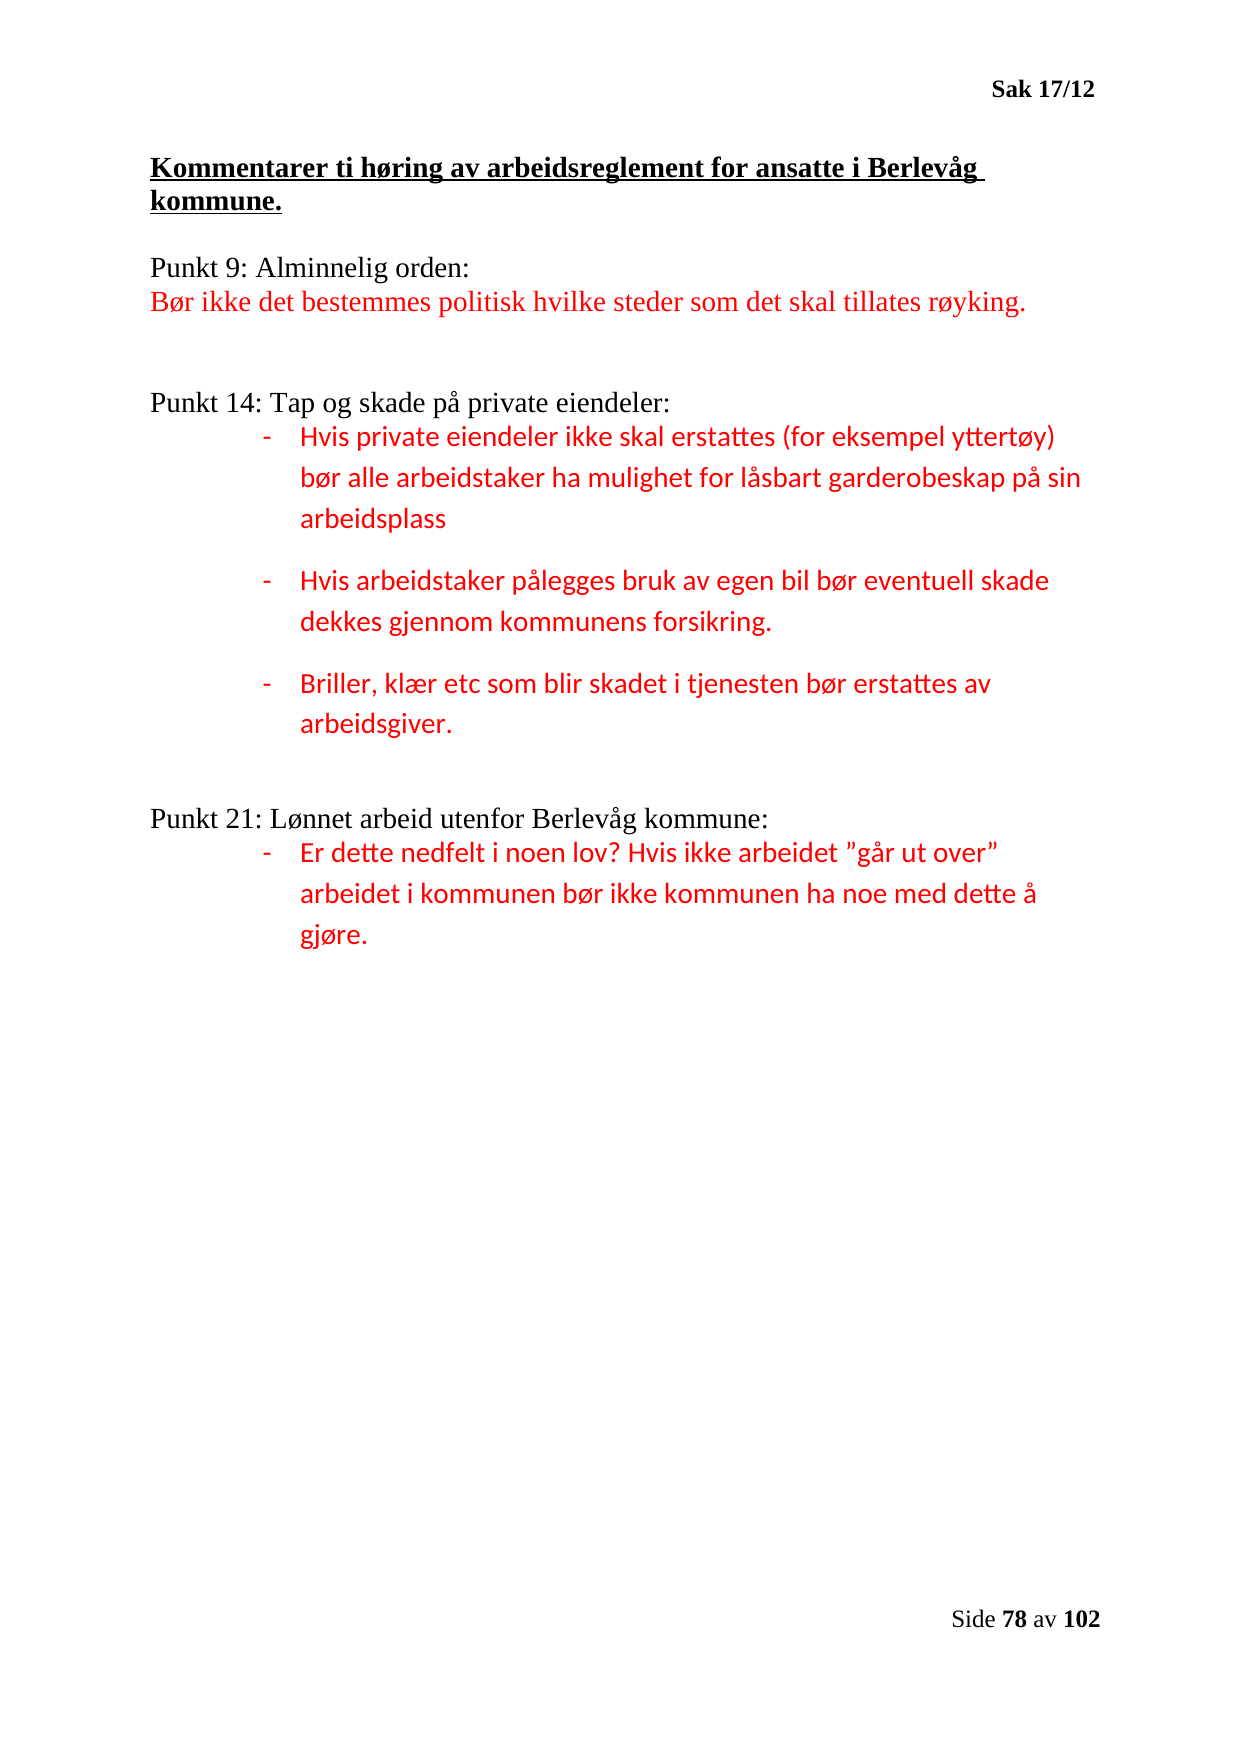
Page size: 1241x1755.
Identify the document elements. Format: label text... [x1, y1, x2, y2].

list Hvis arbeidstaker pålegges bruk av egen bil bør eventuell skade dekkes gjennom kommunens forsikring. [262, 562, 1100, 638]
text Punkt 14: Tap og skade på private eiendeler: [150, 385, 1100, 418]
text Bør ikke det bestemmes politisk hvilke steder som det skal tillates røyking. [150, 284, 1100, 318]
text Punkt 21: Lønnet arbeid utenfor Berlevåg kommune: [150, 801, 1100, 834]
list Hvis private eiendeler ikke skal erstattes (for eksempel yttertøy) bør alle arbeidstaker ha mulighet for låsbart garderobeskap på sin arbeidsplass [262, 418, 1100, 536]
text Punkt 9: Alminnelig orden: [150, 251, 1100, 284]
list Er dette nedfelt i noen lov? Hvis ikke arbeidet ”går ut over” arbeidet i kommunen bør ikke kommunen ha noe med dette å gjøre. [262, 834, 1100, 952]
text Kommentarer ti høring av arbeidsreglement for ansatte i Berlevåg kommune. [150, 150, 1100, 217]
list Briller, klær etc som blir skadet i tjenesten bør erstattes av arbeidsgiver. [262, 665, 1100, 741]
